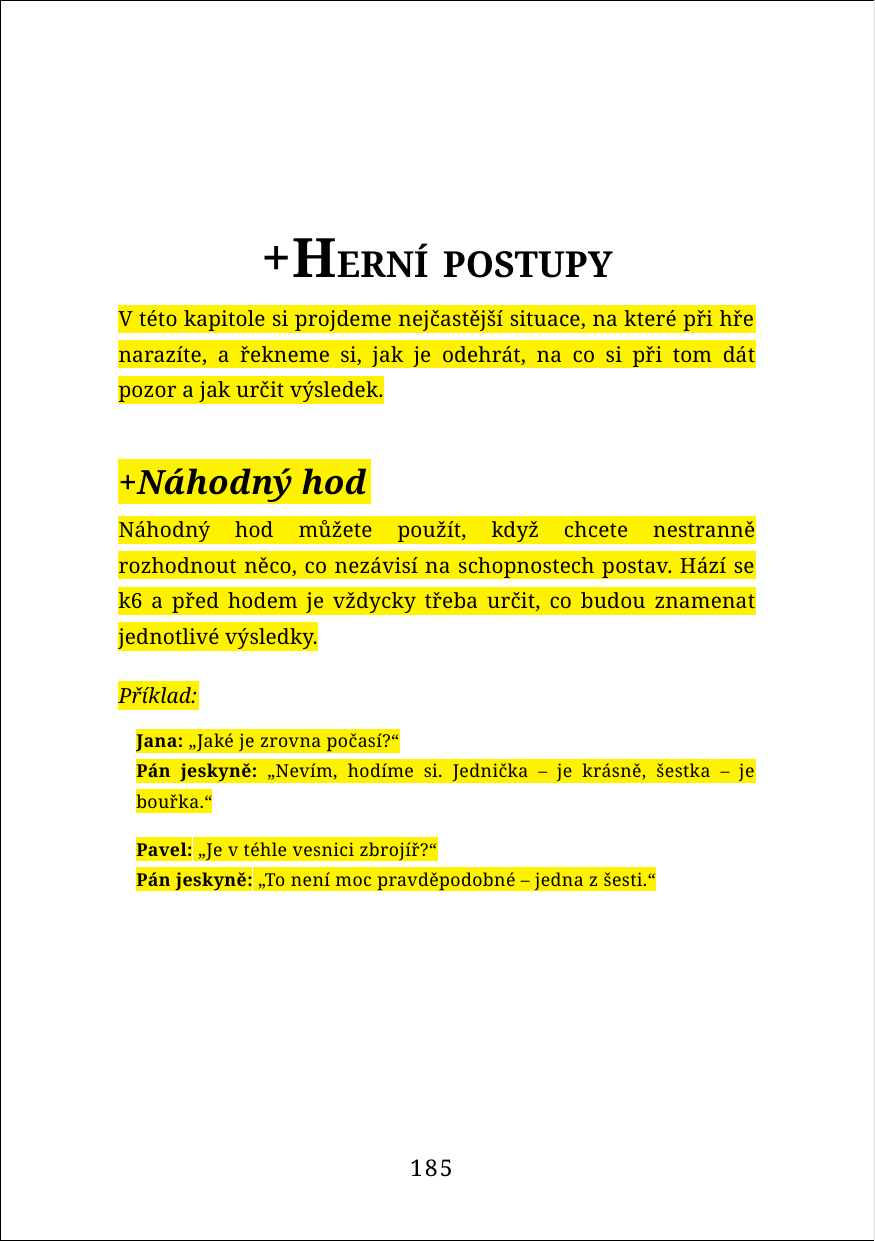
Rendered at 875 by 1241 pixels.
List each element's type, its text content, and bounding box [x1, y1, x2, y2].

subtitle +Herní postupy [118, 219, 756, 293]
subtitle +Náhodný hod [118, 458, 756, 504]
text Náhodný hod můžete použít, když chcete nestranně rozhodnout něco, co nezávisí na schopnostech postav. Hází se k6 a před hodem je vždycky třeba určit, co budou znamenat jednotlivé výsledky. [118, 516, 756, 651]
text Příklad: [118, 681, 756, 710]
text Jana: „Jaké je zrovna počasí?“ Pán jeskyně: „Nevím, hodíme si. Jednička – je krásně, šestka – je bouřka.“ [136, 729, 756, 813]
text V této kapitole si projdeme nejčastější situace, na které při hře narazíte, a řekneme si, jak je odehrát, na co si při tom dát pozor a jak určit výsledek. [118, 304, 756, 404]
text Pavel: „Je v téhle vesnici zbrojíř?“ Pán jeskyně: „To není moc pravděpodobné – jedna z šesti.“ [136, 837, 756, 891]
